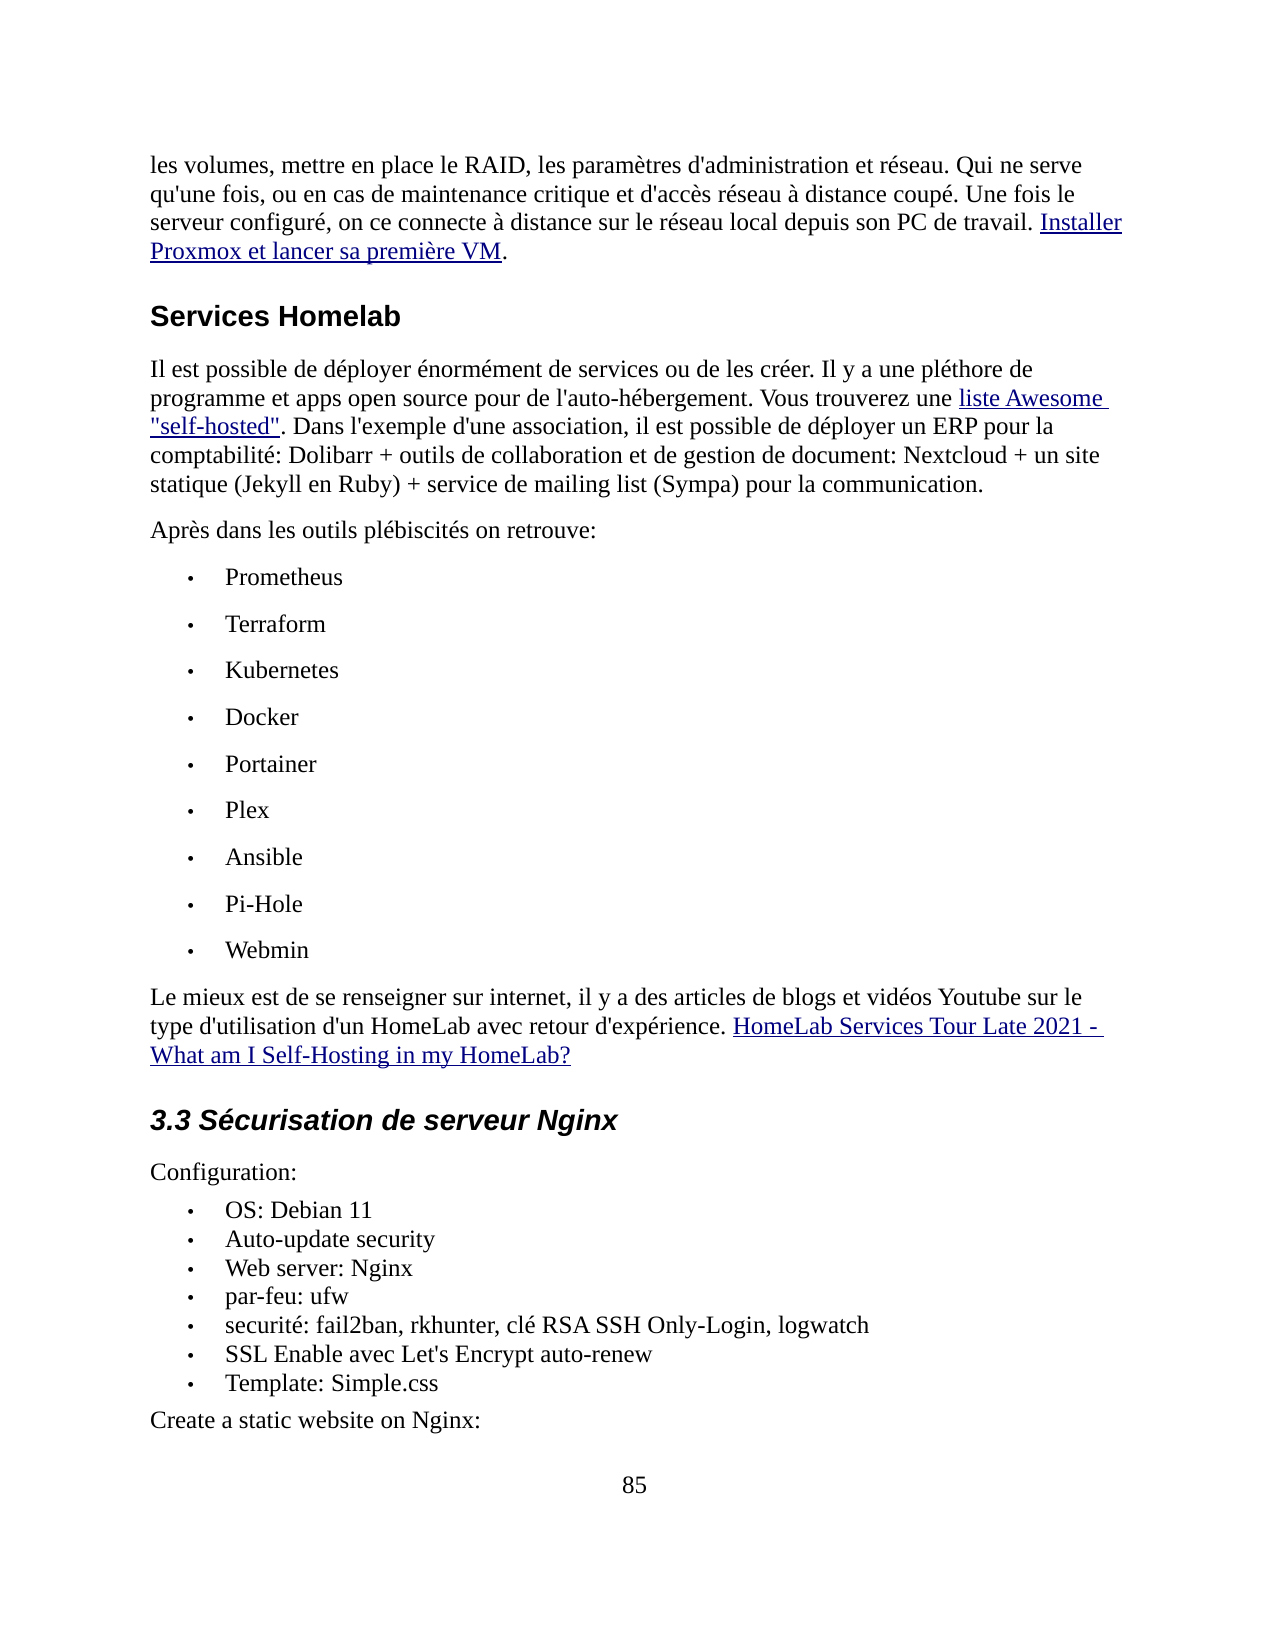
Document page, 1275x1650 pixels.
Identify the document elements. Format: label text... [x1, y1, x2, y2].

subtitle Services Homelab [150, 299, 1125, 332]
subtitle 3.3 Sécurisation de serveur Nginx [150, 1102, 1125, 1136]
list Ansible [187, 842, 1125, 871]
list Web server: Nginx [187, 1253, 1125, 1281]
text Il est possible de déployer énormément de services ou de les créer. Il y a une pléthore de programme et apps open source pour de l'auto-hébergement. Vous trouverez une liste Awesome "self-hosted". Dans l'exemple d'une association, il est possible de déployer un ERP pour la comptabilité: Dolibarr + outils de collaboration et de gestion de document: Nextcloud + un site statique (Jekyll en Ruby) + service de mailing list (Sympa) pour la communication. [150, 354, 1125, 498]
text les volumes, mettre en place le RAID, les paramètres d'administration et réseau. Qui ne serve qu'une fois, ou en cas de maintenance critique et d'accès réseau à distance coupé. Une fois le serveur configuré, on ce connecte à distance sur le réseau local depuis son PC de travail. Installer Proxmox et lancer sa première VM. [150, 150, 1125, 265]
list Docker [187, 702, 1125, 731]
list Pi-Hole [187, 889, 1125, 918]
list SSL Enable avec Let's Encrypt auto-renew [187, 1339, 1125, 1368]
list securité: fail2ban, rkhunter, clé RSA SSH Only-Login, logwatch [187, 1310, 1125, 1339]
list Kubernetes [187, 656, 1125, 684]
list Terraform [187, 609, 1125, 638]
text Le mieux est de se renseigner sur internet, il y a des articles de blogs et vidéos Youtube sur le type d'utilisation d'un HomeLab avec retour d'expérience. HomeLab Services Tour Late 2021 - What am I Self-Hosting in my HomeLab? [150, 982, 1125, 1068]
list Webmin [187, 936, 1125, 964]
list Auto-update security [187, 1224, 1125, 1253]
list Portainer [187, 749, 1125, 778]
list Template: Simple.css [187, 1368, 1125, 1396]
list Prometheus [187, 562, 1125, 591]
list Plex [187, 796, 1125, 824]
text Create a static website on Nginx: [150, 1405, 1125, 1434]
list OS: Debian 11 [187, 1195, 1125, 1224]
text Après dans les outils plébiscités on retrouve: [150, 516, 1125, 544]
text Configuration: [150, 1157, 1125, 1186]
list par-feu: ufw [187, 1281, 1125, 1310]
